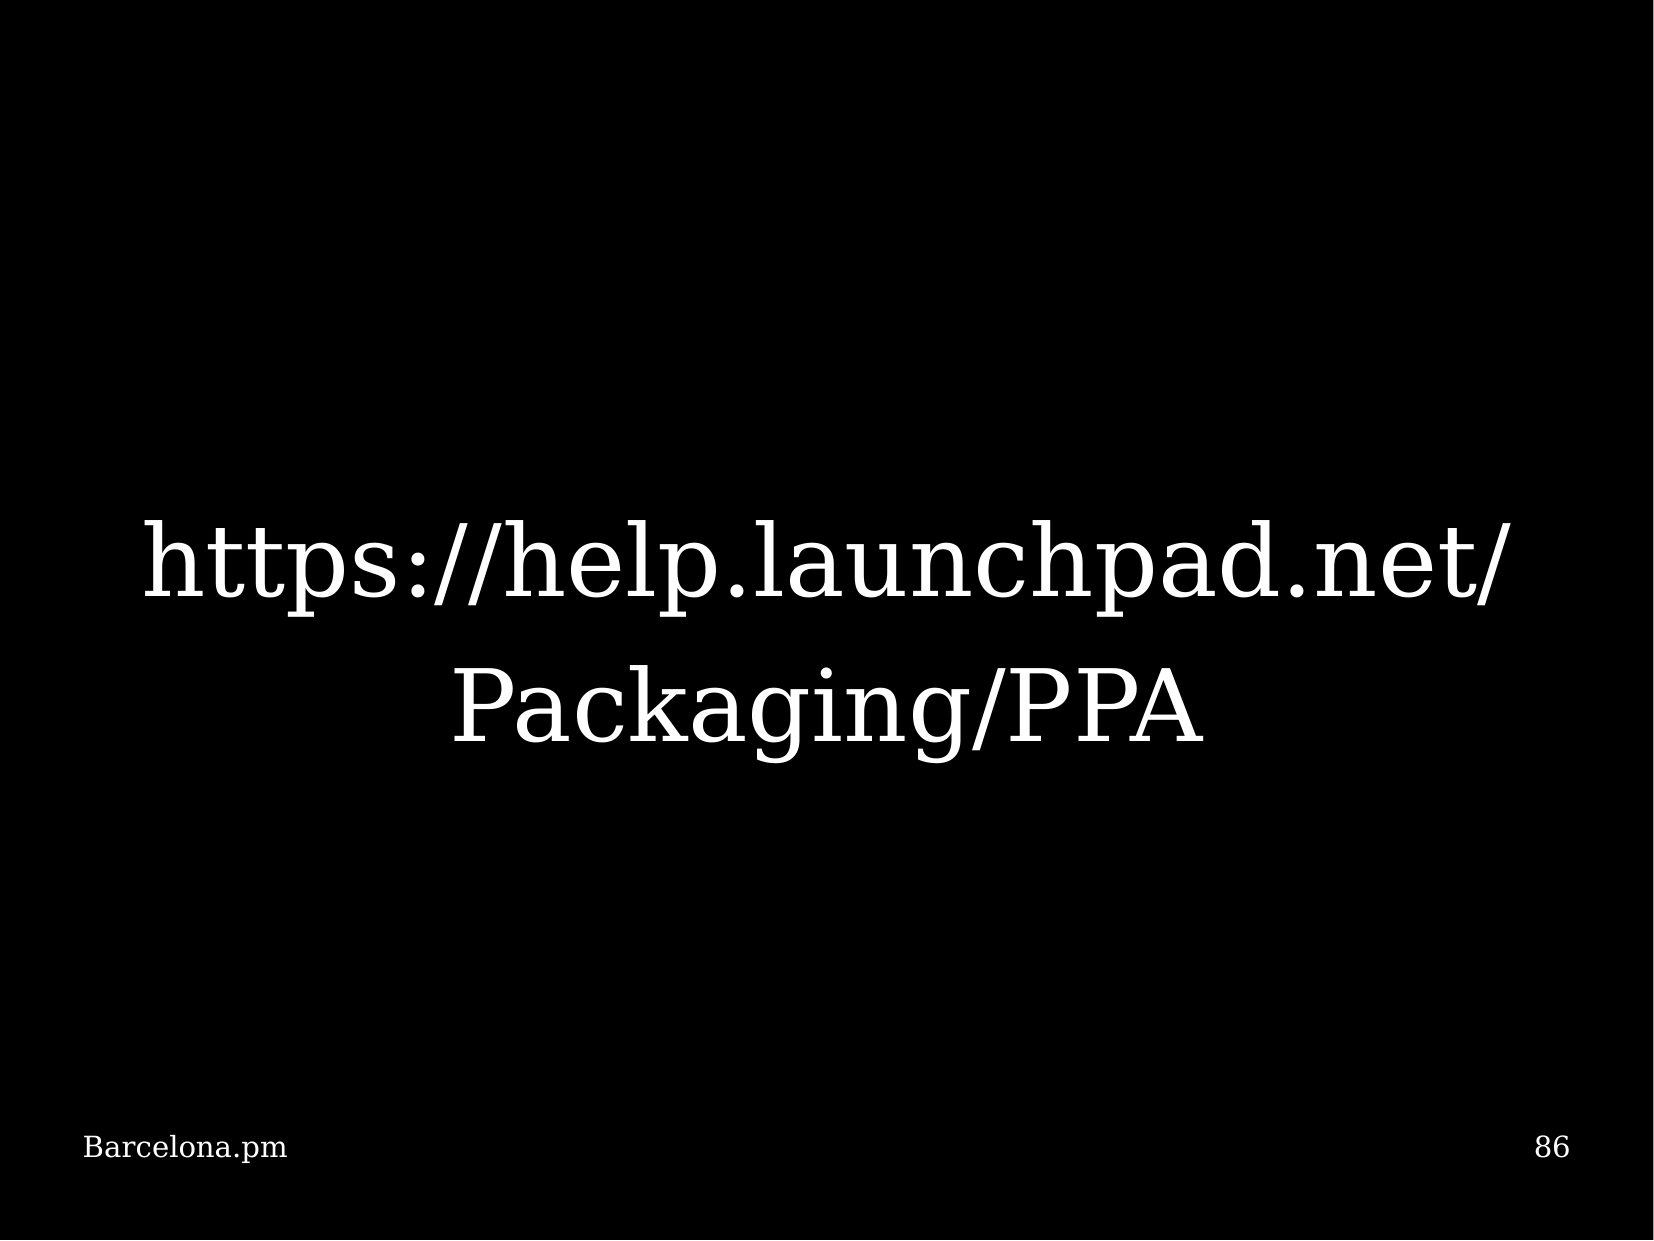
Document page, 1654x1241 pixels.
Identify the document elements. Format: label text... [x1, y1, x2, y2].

title https://help.launchpad.net/ Packaging/PPA [82, 116, 1571, 1124]
